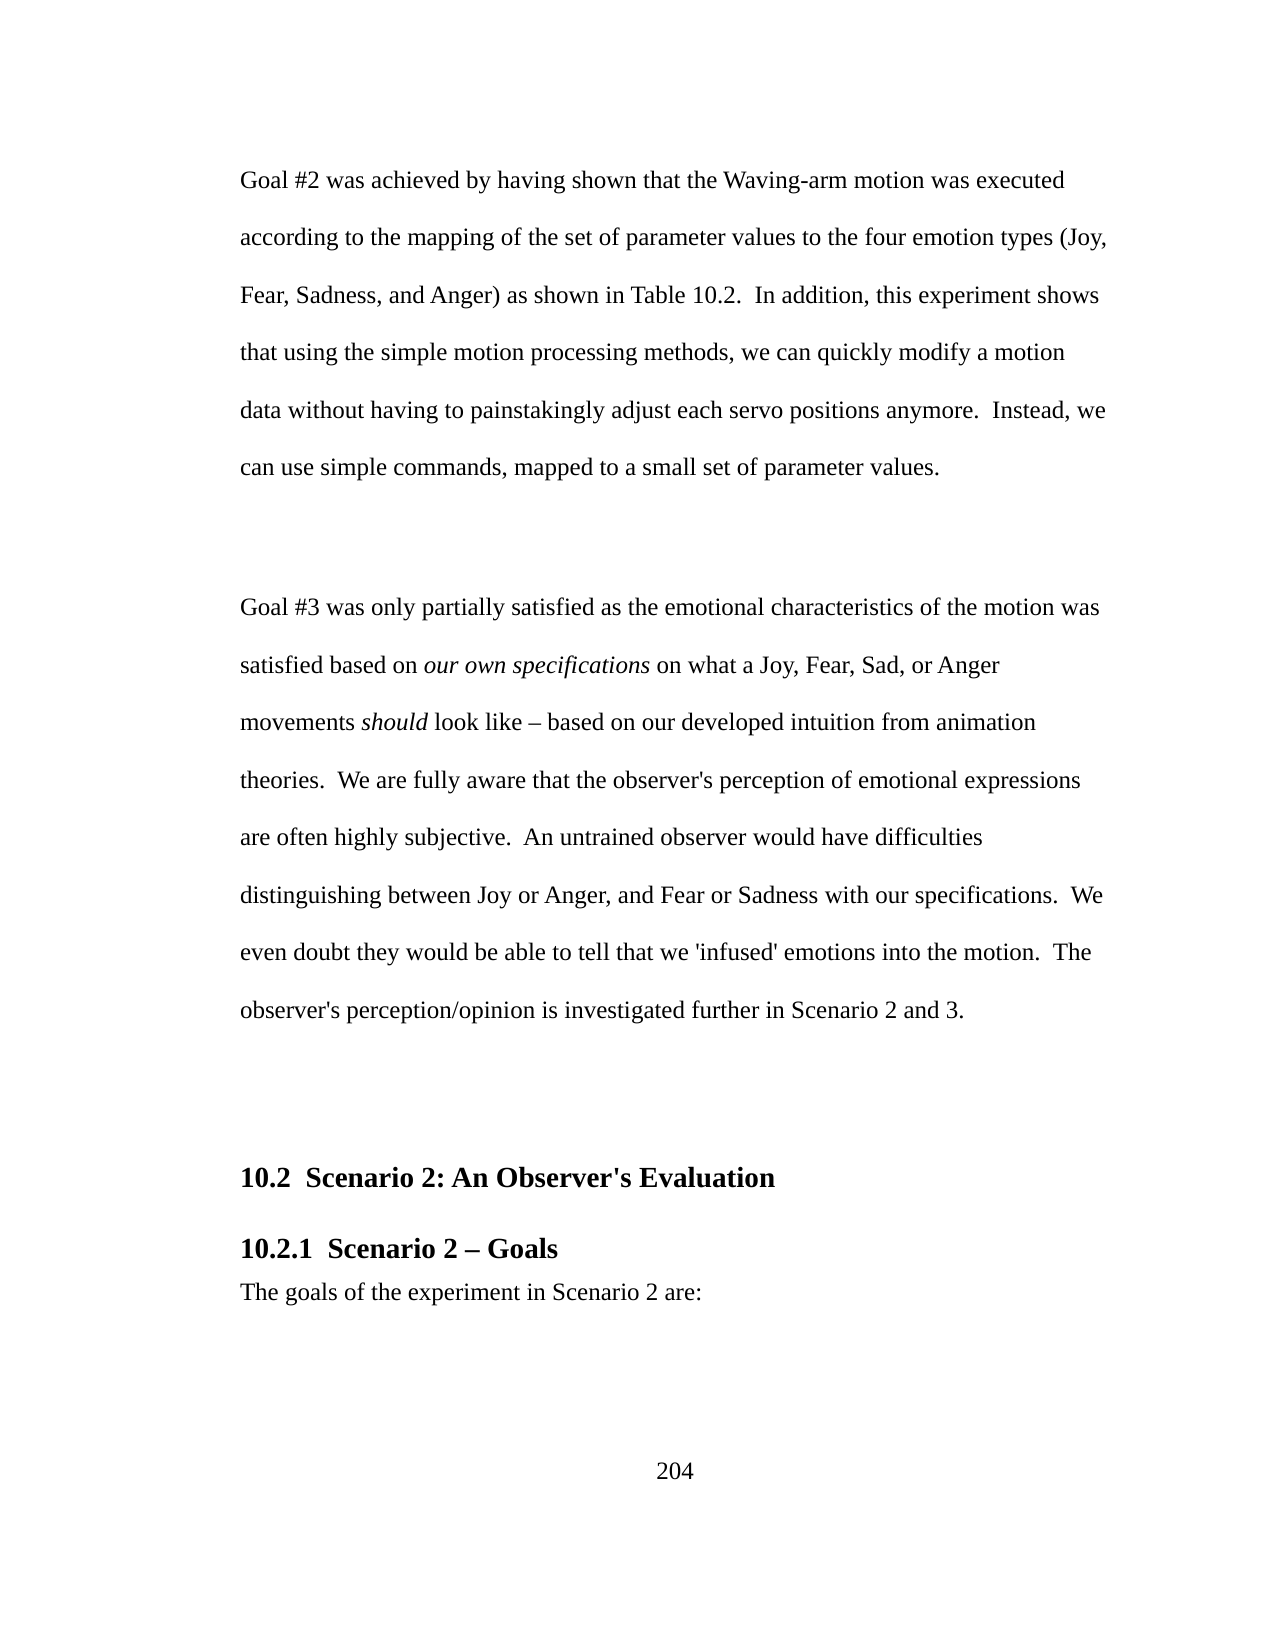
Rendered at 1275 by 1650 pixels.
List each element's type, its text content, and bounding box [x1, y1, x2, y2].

text Goal #3 was only partially satisfied as the emotional characteristics of the motion was satisfied based on our own specifications on what a Joy, Fear, Sad, or Anger movements should look like – based on our developed intuition from animation theories. We are fully aware that the observer's perception of emotional expressions are often highly subjective. An untrained observer would have difficulties distinguishing between Joy or Anger, and Fear or Sadness with our specifications. We even doubt they would be able to tell that we 'infused' emotions into the motion. The observer's perception/opinion is investigated further in Scenario 2 and 3. [240, 592, 1110, 1023]
text The goals of the experiment in Scenario 2 are: [240, 1277, 1110, 1306]
subtitle 10.2 Scenario 2: An Observer's Evaluation [240, 1160, 1110, 1193]
text Goal #2 was achieved by having shown that the Waving-arm motion was executed according to the mapping of the set of parameter values to the four emotion types (Joy, Fear, Sadness, and Anger) as shown in Table 10.2. In addition, this experiment shows that using the simple motion processing methods, we can quickly modify a motion data without having to painstakingly adjust each servo positions anymore. Instead, we can use simple commands, mapped to a small set of parameter values. [240, 165, 1110, 481]
subtitle 10.2.1 Scenario 2 – Goals [240, 1231, 1110, 1264]
